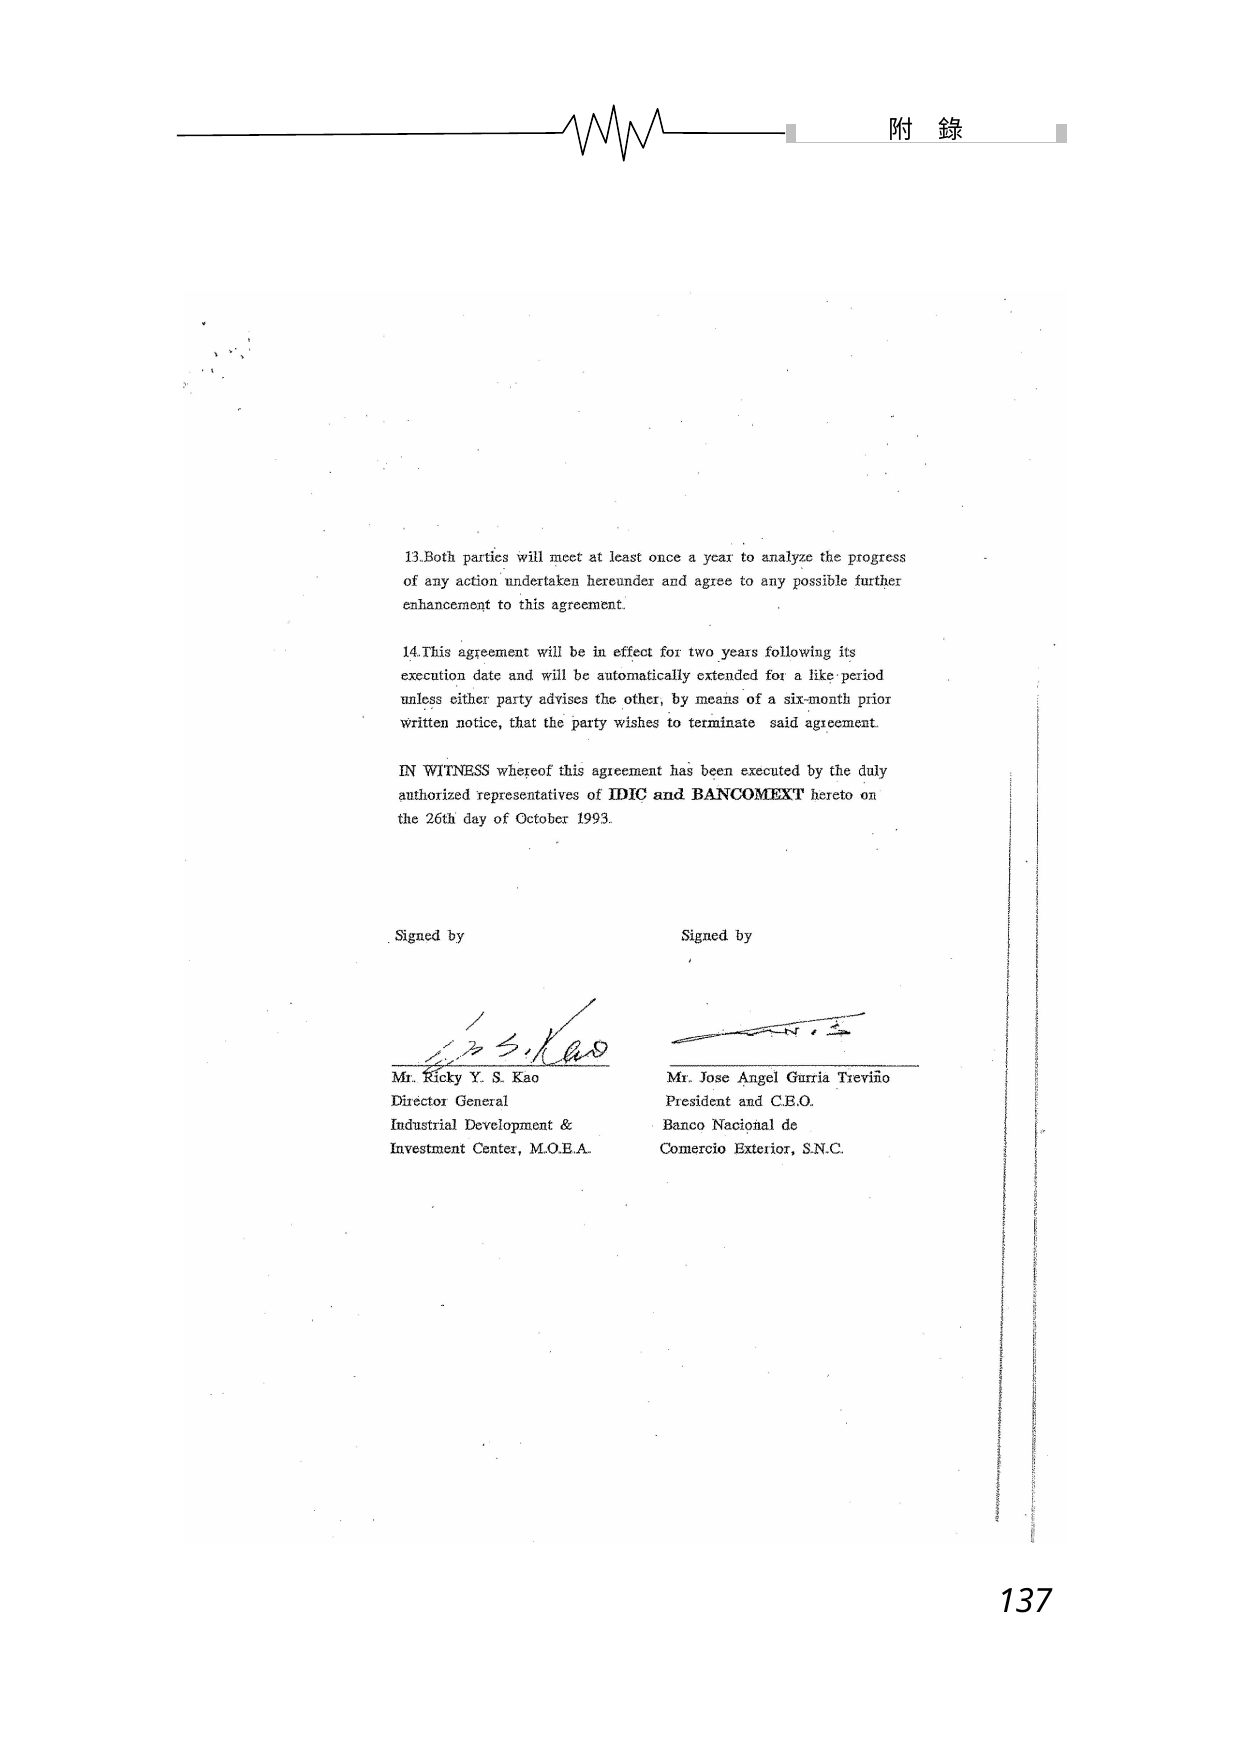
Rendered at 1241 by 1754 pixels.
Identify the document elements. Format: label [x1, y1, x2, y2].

picture [182, 290, 1069, 1544]
